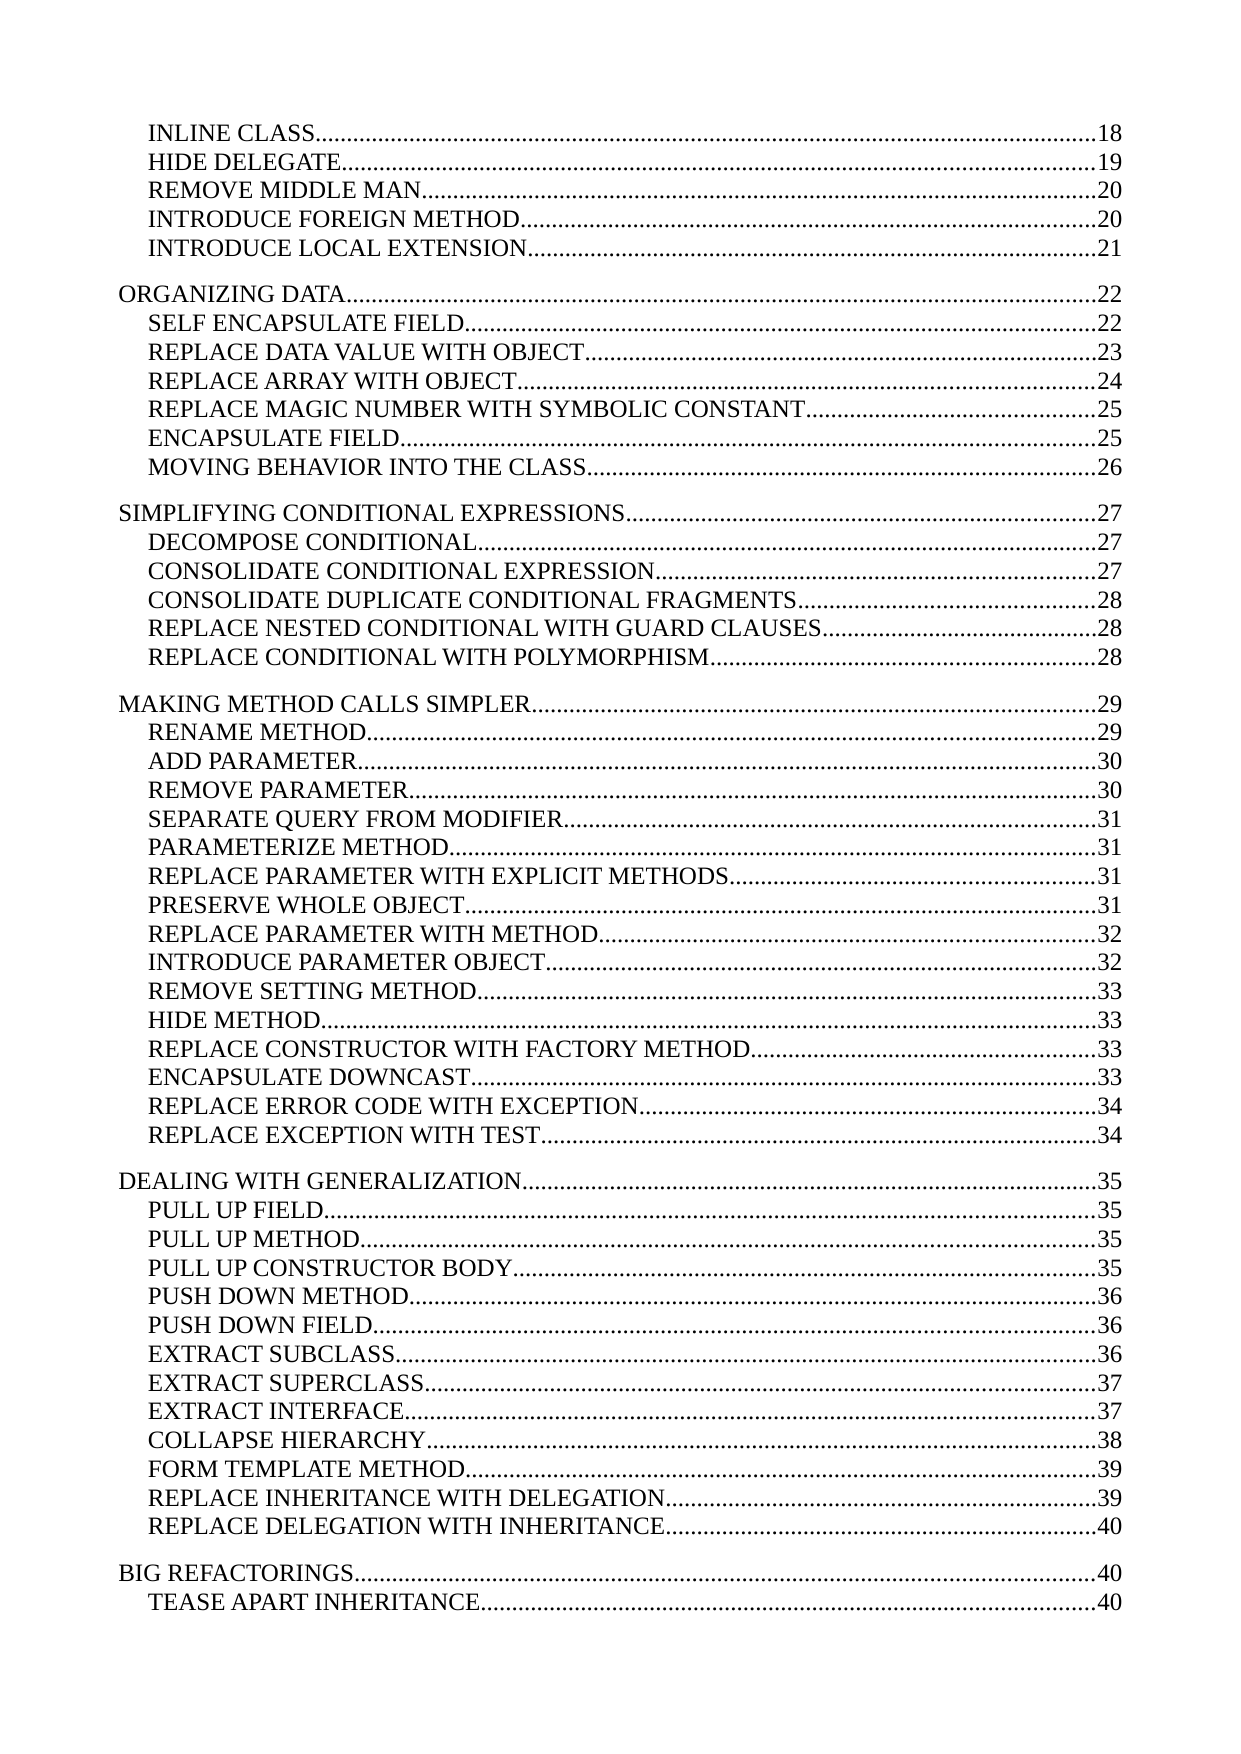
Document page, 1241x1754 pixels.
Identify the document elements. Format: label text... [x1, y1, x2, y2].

text REPLACE NESTED CONDITIONAL WITH GUARD CLAUSES 28 [148, 613, 1122, 642]
text REPLACE MAGIC NUMBER WITH SYMBOLIC CONSTANT 25 [148, 394, 1122, 423]
text EXTRACT INTERFACE 37 [148, 1396, 1122, 1425]
text HIDE METHOD 33 [148, 1005, 1122, 1034]
text REPLACE ERROR CODE WITH EXCEPTION 34 [148, 1091, 1122, 1120]
text BIG REFACTORINGS 40 [118, 1558, 1122, 1587]
text ORGANIZING DATA 22 [118, 279, 1122, 308]
text PRESERVE WHOLE OBJECT 31 [148, 890, 1122, 919]
text EXTRACT SUBCLASS 36 [148, 1339, 1122, 1368]
text EXTRACT SUPERCLASS 37 [148, 1368, 1122, 1396]
text COLLAPSE HIERARCHY 38 [148, 1425, 1122, 1454]
text REMOVE PARAMETER 30 [148, 775, 1122, 804]
text DEALING WITH GENERALIZATION 35 [118, 1166, 1122, 1195]
text PULL UP CONSTRUCTOR BODY 35 [148, 1253, 1122, 1281]
text PUSH DOWN METHOD 36 [148, 1281, 1122, 1310]
text REPLACE DATA VALUE WITH OBJECT 23 [148, 337, 1122, 366]
text HIDE DELEGATE 19 [148, 147, 1122, 176]
text PULL UP METHOD 35 [148, 1224, 1122, 1253]
text REMOVE SETTING METHOD 33 [148, 976, 1122, 1005]
text ENCAPSULATE FIELD 25 [148, 423, 1122, 452]
text MOVING BEHAVIOR INTO THE CLASS 26 [148, 452, 1122, 481]
text SELF ENCAPSULATE FIELD 22 [148, 308, 1122, 337]
text TEASE APART INHERITANCE 40 [148, 1587, 1122, 1615]
text REPLACE EXCEPTION WITH TEST 34 [148, 1120, 1122, 1149]
text RENAME METHOD 29 [148, 717, 1122, 746]
text REPLACE INHERITANCE WITH DELEGATION 39 [148, 1483, 1122, 1511]
text INTRODUCE LOCAL EXTENSION 21 [148, 233, 1122, 262]
text DECOMPOSE CONDITIONAL 27 [148, 527, 1122, 556]
text MAKING METHOD CALLS SIMPLER 29 [118, 689, 1122, 717]
text REPLACE CONDITIONAL WITH POLYMORPHISM 28 [148, 642, 1122, 671]
text INTRODUCE FOREIGN METHOD 20 [148, 204, 1122, 233]
text REPLACE DELEGATION WITH INHERITANCE 40 [148, 1511, 1122, 1540]
text REPLACE PARAMETER WITH EXPLICIT METHODS 31 [148, 861, 1122, 890]
text INLINE CLASS 18 [148, 118, 1122, 147]
text FORM TEMPLATE METHOD 39 [148, 1454, 1122, 1483]
text ADD PARAMETER 30 [148, 746, 1122, 775]
text ENCAPSULATE DOWNCAST 33 [148, 1062, 1122, 1091]
text PULL UP FIELD 35 [148, 1195, 1122, 1224]
text INTRODUCE PARAMETER OBJECT 32 [148, 947, 1122, 976]
text SEPARATE QUERY FROM MODIFIER 31 [148, 804, 1122, 832]
text REMOVE MIDDLE MAN 20 [148, 176, 1122, 204]
text CONSOLIDATE CONDITIONAL EXPRESSION 27 [148, 556, 1122, 585]
text PUSH DOWN FIELD 36 [148, 1310, 1122, 1339]
text REPLACE CONSTRUCTOR WITH FACTORY METHOD 33 [148, 1034, 1122, 1062]
text REPLACE ARRAY WITH OBJECT 24 [148, 366, 1122, 394]
text PARAMETERIZE METHOD 31 [148, 832, 1122, 861]
text CONSOLIDATE DUPLICATE CONDITIONAL FRAGMENTS 28 [148, 585, 1122, 613]
text SIMPLIFYING CONDITIONAL EXPRESSIONS 27 [118, 498, 1122, 527]
text REPLACE PARAMETER WITH METHOD 32 [148, 919, 1122, 947]
